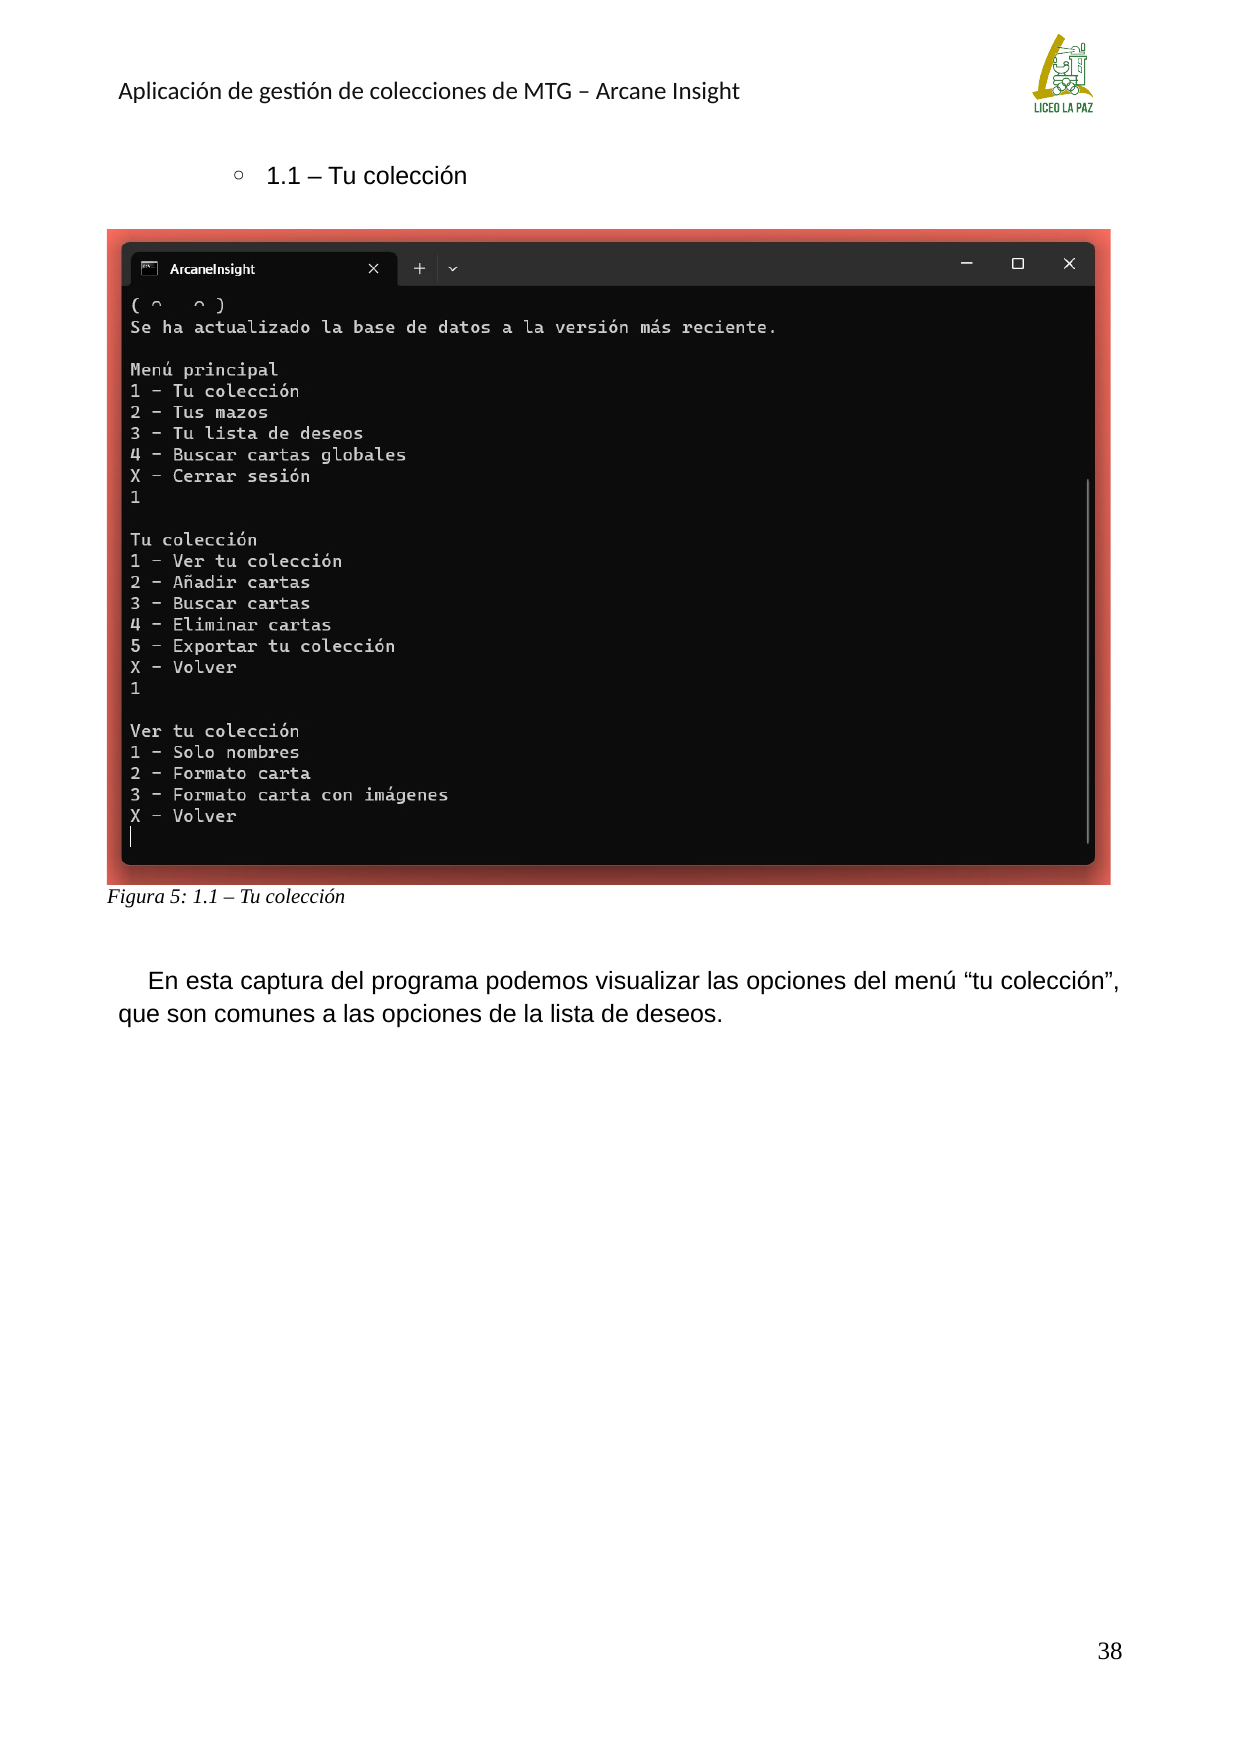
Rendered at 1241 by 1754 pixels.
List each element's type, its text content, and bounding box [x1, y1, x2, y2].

text Figura 5: 1.1 – Tu colección [107, 885, 1111, 908]
list 1.1 – Tu colección [228, 161, 1122, 190]
text En esta captura del programa podemos visualizar las opciones del menú “tu colección”, que son comunes a las opciones de la lista de deseos. [118, 966, 1122, 1028]
picture [106, 229, 1111, 885]
picture [1025, 26, 1100, 121]
